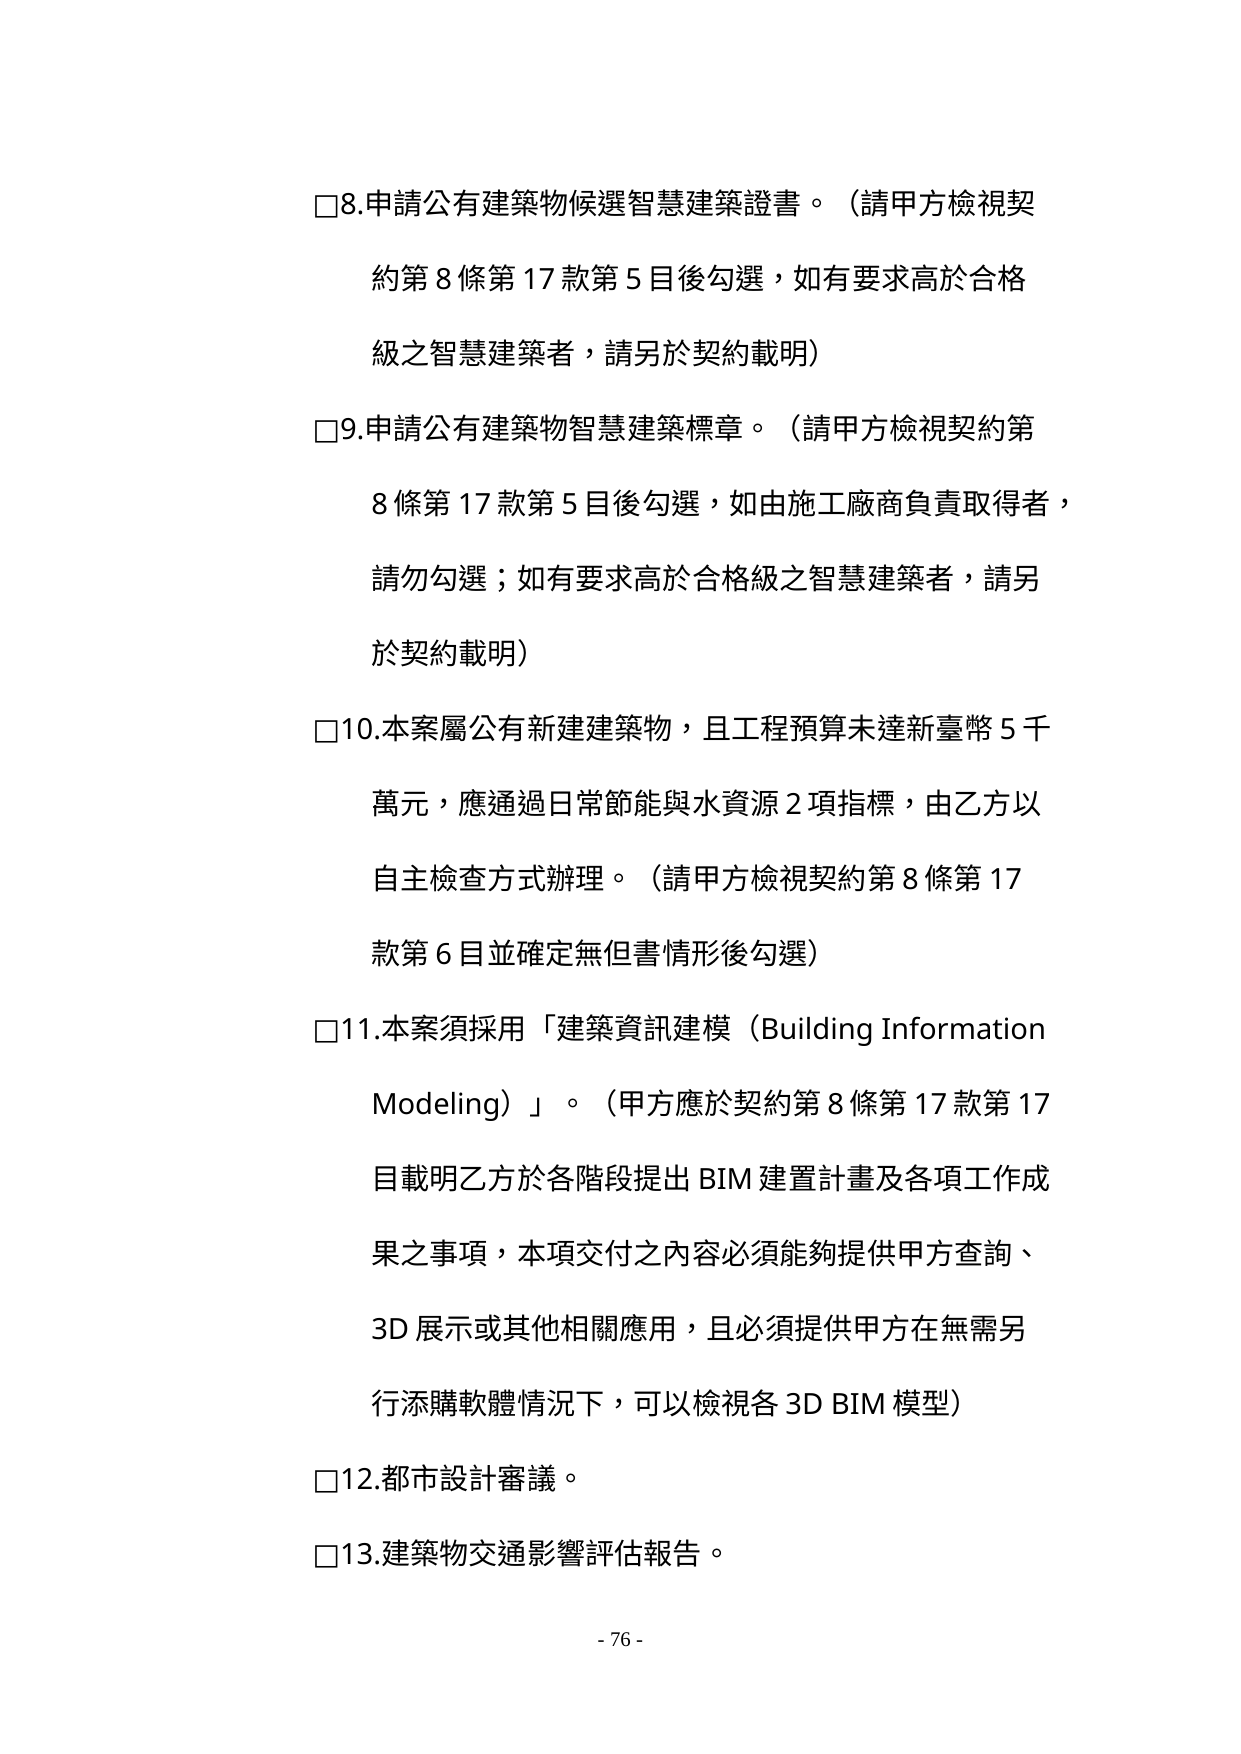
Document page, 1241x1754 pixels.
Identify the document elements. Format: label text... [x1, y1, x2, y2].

text □11.本案須採用「建築資訊建模（Building Information Modeling）」。（甲方應於契約第8條第17款第17目載明乙方於各階段提出BIM建置計畫及各項工作成果之事項，本項交付之內容必須能夠提供甲方查詢、3D展示或其他相關應用，且必須提供甲方在無需另行添購軟體情況下，可以檢視各3D BIM模型） [312, 989, 1053, 1439]
text □10.本案屬公有新建建築物，且工程預算未達新臺幣5千萬元，應通過日常節能與水資源2項指標，由乙方以自主檢查方式辦理。（請甲方檢視契約第8條第17款第6目並確定無但書情形後勾選） [312, 689, 1053, 989]
text □8.申請公有建築物候選智慧建築證書。（請甲方檢視契約第8條第17款第5目後勾選，如有要求高於合格級之智慧建築者，請另於契約載明） [312, 164, 1053, 389]
text □13.建築物交通影響評估報告。 [312, 1514, 1053, 1589]
text □9.申請公有建築物智慧建築標章。（請甲方檢視契約第8條第17款第5目後勾選，如由施工廠商負責取得者，請勿勾選；如有要求高於合格級之智慧建築者，請另於契約載明） [312, 389, 1053, 689]
text □12.都市設計審議。 [312, 1439, 1053, 1514]
